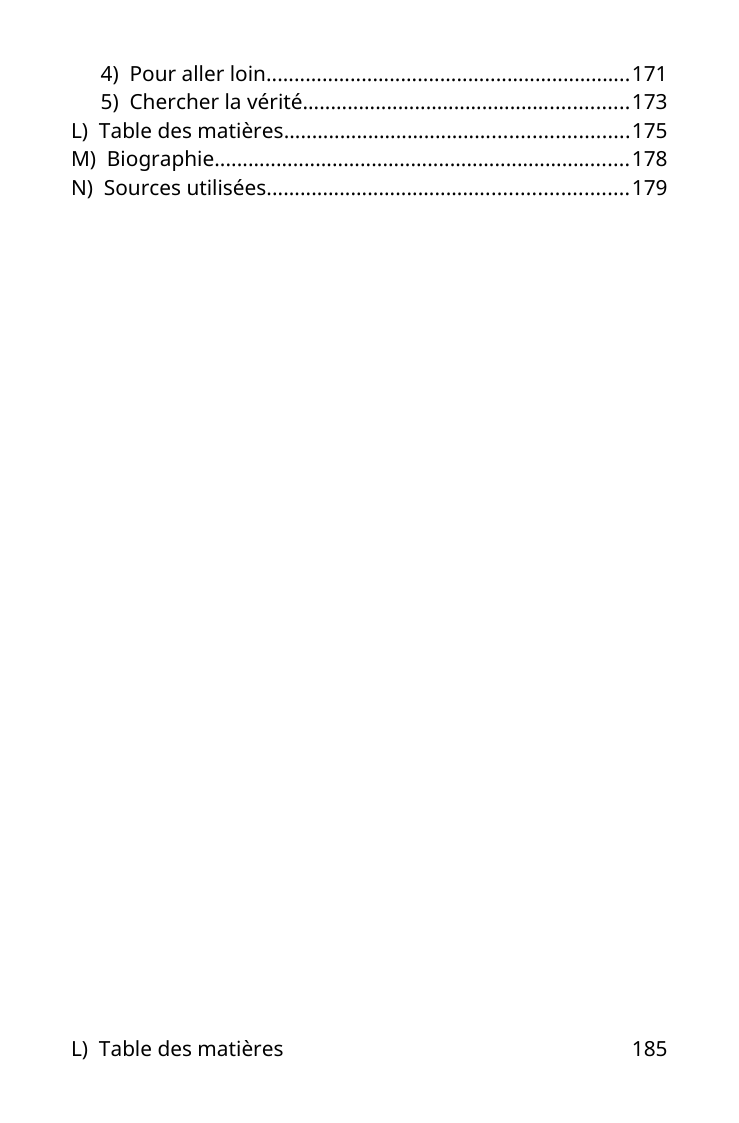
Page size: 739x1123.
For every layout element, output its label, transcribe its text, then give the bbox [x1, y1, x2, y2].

text L) Table des matières 175 [71, 116, 667, 144]
text M) Biographie 178 [71, 144, 667, 173]
text N) Sources utilisées 179 [71, 173, 667, 201]
text 4) Pour aller loin 171 [100, 59, 667, 87]
text 5) Chercher la vérité 173 [100, 87, 667, 116]
